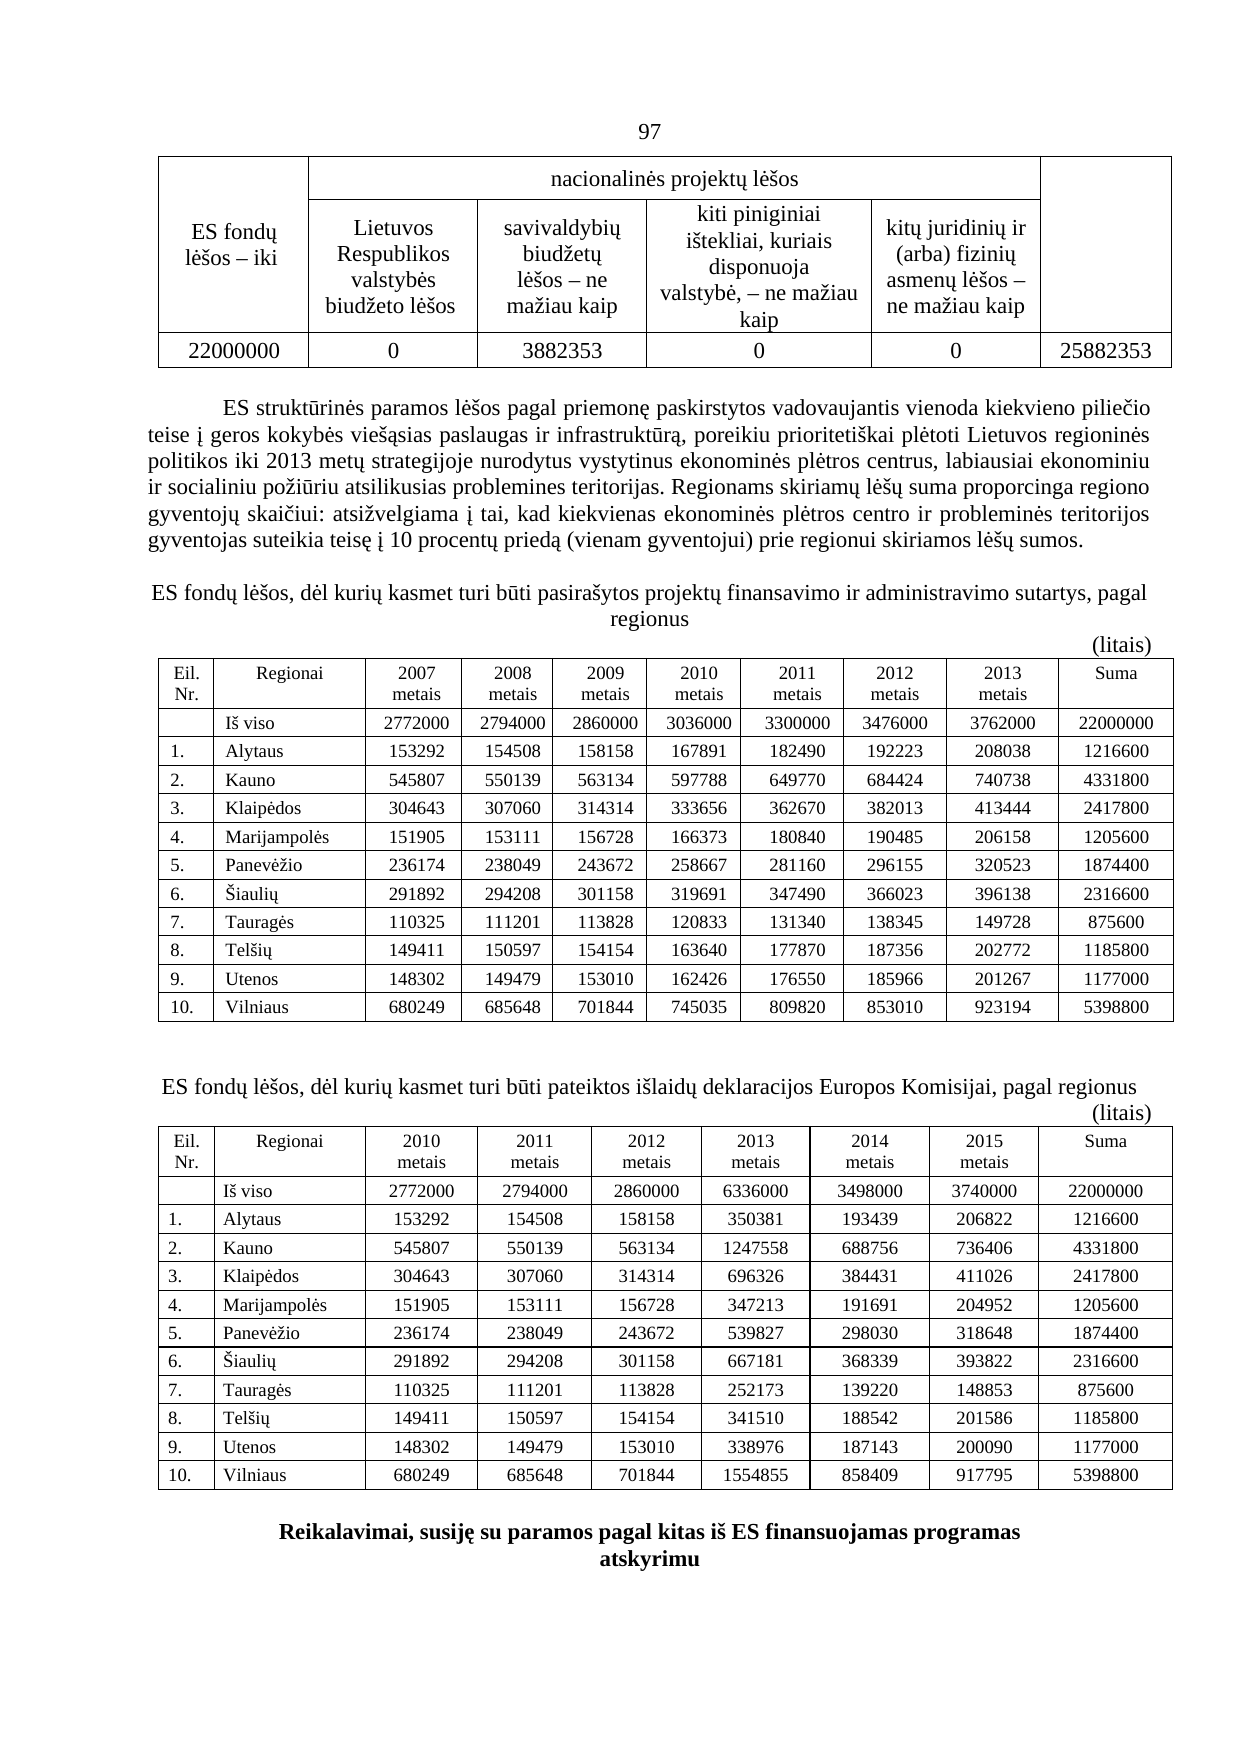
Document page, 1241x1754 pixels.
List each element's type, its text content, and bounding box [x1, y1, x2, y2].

table_cell 182490 [741, 737, 843, 765]
table_cell 5398800 [1059, 993, 1173, 1021]
table_cell 338976 [702, 1433, 809, 1460]
table_cell Telšių [214, 936, 365, 964]
table_cell 22000000 [1039, 1177, 1172, 1204]
table_cell Alytaus [215, 1205, 365, 1233]
table_header Eil. Nr. [159, 1127, 214, 1176]
table_cell 6. [159, 880, 213, 907]
table_cell 701844 [553, 993, 646, 1021]
table_cell 110325 [366, 1376, 477, 1403]
table_cell 2. [159, 1234, 214, 1261]
table_cell 0 [872, 333, 1040, 367]
table_cell 188542 [811, 1404, 929, 1432]
text ES fondų lėšos, dėl kurių kasmet turi būti pasirašytos projektų finansavimo ir administravimo sutartys, pagal regionus [148, 579, 1152, 631]
table_cell 1185800 [1059, 936, 1173, 964]
table_cell 307060 [478, 1262, 591, 1289]
table_cell 238049 [462, 851, 552, 878]
table_cell Vilniaus [215, 1461, 365, 1488]
table_cell 393822 [930, 1348, 1038, 1375]
table_cell 200090 [930, 1433, 1038, 1460]
table_cell 151905 [366, 823, 461, 850]
table_cell 148302 [366, 965, 461, 992]
table_cell 1177000 [1039, 1433, 1172, 1460]
table_cell 153292 [366, 737, 461, 765]
table_cell 185966 [844, 965, 946, 992]
table_cell 696326 [702, 1262, 809, 1289]
table_cell Panevėžio [214, 851, 365, 878]
table_cell 0 [647, 333, 871, 367]
table_cell 138345 [844, 908, 946, 935]
table_cell 923194 [947, 993, 1058, 1021]
table_cell 187143 [811, 1433, 929, 1460]
table_header Regionai [215, 1127, 365, 1176]
table_cell 3762000 [947, 709, 1058, 736]
table_cell 2860000 [592, 1177, 701, 1204]
table_header Regionai [214, 659, 365, 708]
table_cell 4. [159, 823, 213, 850]
table_cell 320523 [947, 851, 1058, 878]
table_cell 111201 [462, 908, 552, 935]
table_header 2007 metais [366, 659, 461, 708]
table_cell 193439 [811, 1205, 929, 1233]
table_cell 3740000 [930, 1177, 1038, 1204]
table_cell 154508 [478, 1205, 591, 1233]
table_cell 1216600 [1059, 737, 1173, 765]
table_cell 362670 [741, 794, 843, 822]
table_cell 176550 [741, 965, 843, 992]
table_cell 243672 [592, 1319, 701, 1346]
table_cell 208038 [947, 737, 1058, 765]
table_cell 6. [159, 1348, 214, 1375]
table_cell 1177000 [1059, 965, 1173, 992]
table_cell Klaipėdos [214, 794, 365, 822]
table_cell 7. [159, 908, 213, 935]
table_cell 858409 [811, 1461, 929, 1488]
table_cell 3036000 [647, 709, 740, 736]
table_cell 158158 [592, 1205, 701, 1233]
table_cell 545807 [366, 1234, 477, 1261]
table_cell 413444 [947, 794, 1058, 822]
table_cell 875600 [1039, 1376, 1172, 1403]
table_cell Telšių [215, 1404, 365, 1432]
table_cell 736406 [930, 1234, 1038, 1261]
table_cell 291892 [366, 1348, 477, 1375]
table_cell 9. [159, 965, 213, 992]
table_cell 243672 [553, 851, 646, 878]
table_cell 204952 [930, 1291, 1038, 1318]
table_cell 550139 [478, 1234, 591, 1261]
table_cell 4. [159, 1291, 214, 1318]
table_header Suma [1039, 1127, 1172, 1176]
table_cell 740738 [947, 766, 1058, 793]
table_cell 688756 [811, 1234, 929, 1261]
table_header 2010 metais [366, 1127, 477, 1176]
table_cell 368339 [811, 1348, 929, 1375]
table_header 2013 metais [947, 659, 1058, 708]
table_cell 8. [159, 936, 213, 964]
table_cell 685648 [462, 993, 552, 1021]
table_cell 162426 [647, 965, 740, 992]
table_cell 1185800 [1039, 1404, 1172, 1432]
table_cell 685648 [478, 1461, 591, 1488]
table_cell 151905 [366, 1291, 477, 1318]
table_cell 206822 [930, 1205, 1038, 1233]
table_cell 809820 [741, 993, 843, 1021]
table_cell 2316600 [1039, 1348, 1172, 1375]
table_cell 1216600 [1039, 1205, 1172, 1233]
table_cell 163640 [647, 936, 740, 964]
table_cell kiti piniginiai ištekliai, kuriais disponuoja valstybė, – ne mažiau kaip [647, 200, 871, 332]
table_cell 113828 [592, 1376, 701, 1403]
table_cell 2. [159, 766, 213, 793]
table_cell 1874400 [1059, 851, 1173, 878]
table_cell 156728 [553, 823, 646, 850]
table_header 2011 metais [478, 1127, 591, 1176]
table_cell 294208 [462, 880, 552, 907]
table_cell 153111 [478, 1291, 591, 1318]
table_cell 301158 [592, 1348, 701, 1375]
table_cell Panevėžio [215, 1319, 365, 1346]
table_cell 1. [159, 737, 213, 765]
table_cell 318648 [930, 1319, 1038, 1346]
table_cell 3. [159, 1262, 214, 1289]
table_cell 113828 [553, 908, 646, 935]
table_cell 6336000 [702, 1177, 809, 1204]
table_cell 396138 [947, 880, 1058, 907]
table_cell 236174 [366, 1319, 477, 1346]
table_cell 148302 [366, 1433, 477, 1460]
table_cell 148853 [930, 1376, 1038, 1403]
table_cell 684424 [844, 766, 946, 793]
table_cell 3498000 [811, 1177, 929, 1204]
table_cell 158158 [553, 737, 646, 765]
table_cell 304643 [366, 1262, 477, 1289]
table_cell 347213 [702, 1291, 809, 1318]
table_cell 563134 [553, 766, 646, 793]
table_header 2012 metais [592, 1127, 701, 1176]
table_cell 341510 [702, 1404, 809, 1432]
table_cell 3. [159, 794, 213, 822]
table_cell 7. [159, 1376, 214, 1403]
table_cell 166373 [647, 823, 740, 850]
table_cell Iš viso [215, 1177, 365, 1204]
table_cell 191691 [811, 1291, 929, 1318]
table_cell nacionalinės projektų lėšos [309, 157, 1040, 199]
table_cell 202772 [947, 936, 1058, 964]
table_cell 3882353 [478, 333, 646, 367]
table_cell Utenos [215, 1433, 365, 1460]
table_cell 153111 [462, 823, 552, 850]
table_header 2008 metais [462, 659, 552, 708]
table_cell Tauragės [214, 908, 365, 935]
table_cell 149479 [478, 1433, 591, 1460]
table_cell 281160 [741, 851, 843, 878]
table_cell 384431 [811, 1262, 929, 1289]
table_cell 201267 [947, 965, 1058, 992]
table_header [1041, 157, 1171, 332]
table_cell 22000000 [1059, 709, 1173, 736]
table_cell 350381 [702, 1205, 809, 1233]
table_cell 2417800 [1059, 794, 1173, 822]
table_cell 411026 [930, 1262, 1038, 1289]
table_cell 1247558 [702, 1234, 809, 1261]
table_cell Utenos [214, 965, 365, 992]
table_cell 25882353 [1041, 333, 1171, 367]
table_cell 5398800 [1039, 1461, 1172, 1488]
table_cell 3476000 [844, 709, 946, 736]
table_cell 8. [159, 1404, 214, 1432]
table_cell 2316600 [1059, 880, 1173, 907]
table_cell 150597 [478, 1404, 591, 1432]
table_cell 2417800 [1039, 1262, 1172, 1289]
table_header 2012 metais [844, 659, 946, 708]
table_cell 201586 [930, 1404, 1038, 1432]
table_cell 111201 [478, 1376, 591, 1403]
table_cell 4331800 [1039, 1234, 1172, 1261]
table_cell 10. [159, 1461, 214, 1488]
text (litais) [148, 1099, 1152, 1126]
table_cell 545807 [366, 766, 461, 793]
table_cell 563134 [592, 1234, 701, 1261]
table_cell 917795 [930, 1461, 1038, 1488]
table_cell 167891 [647, 737, 740, 765]
table_cell 149411 [366, 1404, 477, 1432]
table_cell 2794000 [462, 709, 552, 736]
table_cell 298030 [811, 1319, 929, 1346]
table_cell 291892 [366, 880, 461, 907]
table_cell [159, 709, 213, 736]
table_header Suma [1059, 659, 1173, 708]
table_cell Šiaulių [215, 1348, 365, 1375]
table_cell 597788 [647, 766, 740, 793]
table_cell Marijampolės [215, 1291, 365, 1318]
table_cell 180840 [741, 823, 843, 850]
table_header 2010 metais [647, 659, 740, 708]
table_cell 301158 [553, 880, 646, 907]
table_header 2011 metais [741, 659, 843, 708]
text ES struktūrinės paramos lėšos pagal priemonę paskirstytos vadovaujantis vienoda kiekvieno piliečio teise į geros kokybės viešąsias paslaugas ir infrastruktūrą, poreikiu prioritetiškai plėtoti Lietuvos regioninės politikos iki 2013 metų strategijoje nurodytus vystytinus ekonominės plėtros centrus, labiausiai ekonominiu ir socialiniu požiūriu atsilikusias problemines teritorijas. Regionams skiriamų lėšų suma proporcinga regiono gyventojų skaičiui: atsižvelgiama į tai, kad kiekvienas ekonominės plėtros centro ir probleminės teritorijos gyventojas suteikia teisę į 10 procentų priedą (vienam gyventojui) prie regionui skiriamos lėšų sumos. [148, 394, 1152, 552]
table_cell 333656 [647, 794, 740, 822]
table_cell 1874400 [1039, 1319, 1172, 1346]
table_cell 3300000 [741, 709, 843, 736]
table_cell 150597 [462, 936, 552, 964]
table_cell 347490 [741, 880, 843, 907]
table_cell Alytaus [214, 737, 365, 765]
table_cell 190485 [844, 823, 946, 850]
table_cell 2772000 [366, 1177, 477, 1204]
table_cell 238049 [478, 1319, 591, 1346]
table_cell ES fondų lėšos – iki [159, 157, 308, 332]
table_cell 314314 [592, 1262, 701, 1289]
table_cell Lietuvos Respublikos valstybės biudžeto lėšos [309, 200, 477, 332]
table_cell Kauno [214, 766, 365, 793]
table_cell Vilniaus [214, 993, 365, 1021]
table_cell 649770 [741, 766, 843, 793]
table_cell Marijampolės [214, 823, 365, 850]
table_cell 252173 [702, 1376, 809, 1403]
table_cell 307060 [462, 794, 552, 822]
table_cell 875600 [1059, 908, 1173, 935]
table_cell 319691 [647, 880, 740, 907]
table_cell 206158 [947, 823, 1058, 850]
table_cell 5. [159, 851, 213, 878]
table_cell 5. [159, 1319, 214, 1346]
table_cell 110325 [366, 908, 461, 935]
table_cell 2794000 [478, 1177, 591, 1204]
table_cell 1205600 [1039, 1291, 1172, 1318]
table_cell 1205600 [1059, 823, 1173, 850]
table_cell 701844 [592, 1461, 701, 1488]
table_header 2015 metais [930, 1127, 1038, 1176]
table_cell 153010 [553, 965, 646, 992]
table_cell 154154 [592, 1404, 701, 1432]
table_cell 156728 [592, 1291, 701, 1318]
table_header Eil. Nr. [159, 659, 213, 708]
table_cell savivaldybių biudžetų lėšos – ne mažiau kaip [478, 200, 646, 332]
text ES fondų lėšos, dėl kurių kasmet turi būti pateiktos išlaidų deklaracijos Europos Komisijai, pagal regionus [148, 1073, 1152, 1099]
table_cell 258667 [647, 851, 740, 878]
table_header 2009 metais [553, 659, 646, 708]
table_cell Kauno [215, 1234, 365, 1261]
table_cell 539827 [702, 1319, 809, 1346]
table_cell 1554855 [702, 1461, 809, 1488]
table_cell 366023 [844, 880, 946, 907]
table_cell 2860000 [553, 709, 646, 736]
table_cell 680249 [366, 993, 461, 1021]
table_cell 120833 [647, 908, 740, 935]
table_cell 139220 [811, 1376, 929, 1403]
table_cell 745035 [647, 993, 740, 1021]
table_cell 853010 [844, 993, 946, 1021]
table_cell 131340 [741, 908, 843, 935]
table_cell 2772000 [366, 709, 461, 736]
table_cell 177870 [741, 936, 843, 964]
table_cell 149728 [947, 908, 1058, 935]
table_cell Šiaulių [214, 880, 365, 907]
table_cell 154508 [462, 737, 552, 765]
table_cell 304643 [366, 794, 461, 822]
table_cell 149411 [366, 936, 461, 964]
table_cell Klaipėdos [215, 1262, 365, 1289]
table_cell 236174 [366, 851, 461, 878]
table_cell 667181 [702, 1348, 809, 1375]
table_cell 4331800 [1059, 766, 1173, 793]
table_cell 296155 [844, 851, 946, 878]
table_header 2013 metais [702, 1127, 809, 1176]
table_cell 550139 [462, 766, 552, 793]
table_cell Tauragės [215, 1376, 365, 1403]
table_cell 187356 [844, 936, 946, 964]
table_cell 9. [159, 1433, 214, 1460]
table_cell 149479 [462, 965, 552, 992]
table_cell 22000000 [159, 333, 308, 367]
table_cell 294208 [478, 1348, 591, 1375]
table_cell 154154 [553, 936, 646, 964]
table_cell 680249 [366, 1461, 477, 1488]
table_cell 1. [159, 1205, 214, 1233]
text (litais) [148, 631, 1152, 658]
table_header 2014 metais [811, 1127, 929, 1176]
table_cell kitų juridinių ir (arba) fizinių asmenų lėšos – ne mažiau kaip [872, 200, 1040, 332]
table_cell 10. [159, 993, 213, 1021]
table_cell Iš viso [214, 709, 365, 736]
table_cell 314314 [553, 794, 646, 822]
table_cell 0 [309, 333, 477, 367]
table_cell [159, 1177, 214, 1204]
table_cell 382013 [844, 794, 946, 822]
table_cell 192223 [844, 737, 946, 765]
text Reikalavimai, susiję su paramos pagal kitas iš ES finansuojamas programas atskyrimu [148, 1518, 1152, 1571]
table_cell 153292 [366, 1205, 477, 1233]
table_cell 153010 [592, 1433, 701, 1460]
